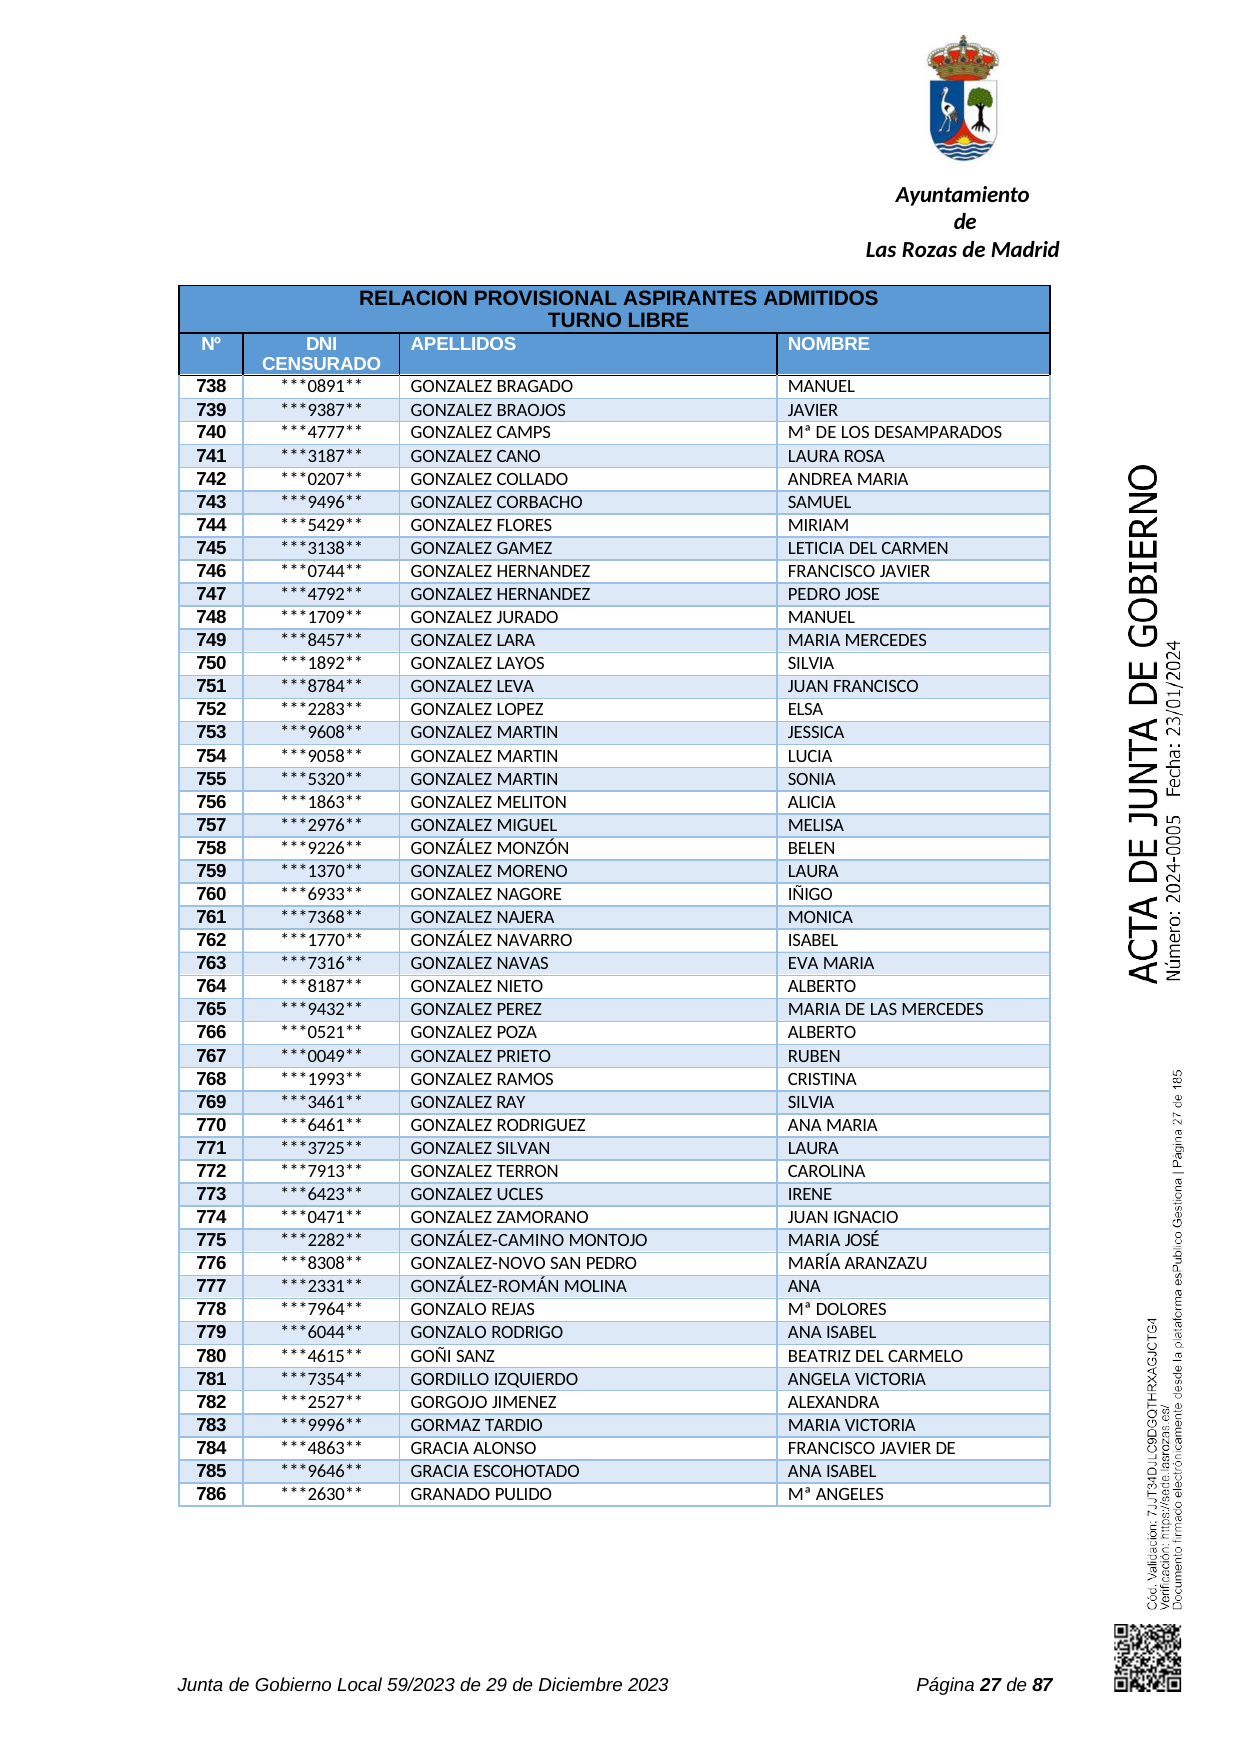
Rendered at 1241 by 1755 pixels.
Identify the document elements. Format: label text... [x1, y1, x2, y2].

table_cell ANA ISABEL [778, 1322, 1049, 1344]
table_cell Mª DOLORES [778, 1299, 1049, 1321]
table_cell ***9387** [244, 399, 399, 421]
table_cell 745 [180, 538, 242, 559]
table_cell GONZALEZ RAY [400, 1092, 776, 1113]
table_cell 739 [180, 399, 242, 421]
table_cell ***1770** [244, 930, 399, 951]
table_cell ALICIA [778, 792, 1049, 813]
table_cell ***7368** [244, 907, 399, 928]
table_cell SILVIA [778, 1092, 1049, 1113]
table_cell 742 [180, 468, 242, 490]
table_cell SAMUEL [778, 492, 1049, 513]
table_cell MARIA VICTORIA [778, 1415, 1049, 1436]
table_cell ***0207** [244, 468, 399, 490]
table_cell GONZALEZ UCLES [400, 1184, 776, 1205]
table_cell Nº [180, 334, 242, 374]
table_cell ANA [778, 1276, 1049, 1297]
table_cell ANA MARIA [778, 1115, 1049, 1136]
table_cell ***6461** [244, 1115, 399, 1136]
table_cell GONZALEZ NIETO [400, 976, 776, 998]
table_cell GONZALEZ MARTIN [400, 722, 776, 744]
table_cell GONZALEZ LOPEZ [400, 699, 776, 721]
table_cell GONZALEZ LEVA [400, 676, 776, 698]
table_cell DNI CENSURADO [244, 334, 399, 374]
table_cell ANGELA VICTORIA [778, 1368, 1049, 1390]
table_cell GONZALEZ MIGUEL [400, 815, 776, 836]
table_cell 757 [180, 815, 242, 836]
table_cell IRENE [778, 1184, 1049, 1205]
table_cell JESSICA [778, 722, 1049, 744]
table_cell ***8457** [244, 630, 399, 651]
table_cell 749 [180, 630, 242, 651]
table_cell ***3187** [244, 445, 399, 467]
table_cell ***4615** [244, 1345, 399, 1367]
table_cell GONZALO RODRIGO [400, 1322, 776, 1344]
table_cell ***5429** [244, 515, 399, 536]
table_cell ***1709** [244, 607, 399, 628]
table_cell MARIA JOSÉ [778, 1230, 1049, 1251]
table_cell 783 [180, 1415, 242, 1436]
table_cell GRACIA ALONSO [400, 1438, 776, 1459]
table_cell ***0471** [244, 1207, 399, 1228]
table_cell 770 [180, 1115, 242, 1136]
table_cell GONZALEZ MELITON [400, 792, 776, 813]
table_cell GONZALEZ NAVAS [400, 953, 776, 974]
table_cell GORGOJO JIMENEZ [400, 1391, 776, 1413]
table_cell 751 [180, 676, 242, 698]
table_cell 775 [180, 1230, 242, 1251]
table_cell GONZÁLEZ NAVARRO [400, 930, 776, 951]
table_cell 753 [180, 722, 242, 744]
table_cell MANUEL [778, 607, 1049, 628]
table_cell GONZALEZ MARTIN [400, 768, 776, 790]
table_cell CAROLINA [778, 1161, 1049, 1182]
table_cell 762 [180, 930, 242, 951]
table_cell GONZALEZ HERNANDEZ [400, 584, 776, 605]
table_cell GONZALEZ LAYOS [400, 653, 776, 674]
table_cell ***0744** [244, 561, 399, 582]
table_cell 771 [180, 1138, 242, 1159]
table_cell LAURA ROSA [778, 445, 1049, 467]
table_cell MIRIAM [778, 515, 1049, 536]
table_cell ***1993** [244, 1068, 399, 1090]
table_cell ***9646** [244, 1461, 399, 1482]
table_cell ***2331** [244, 1276, 399, 1297]
table_cell GONZALEZ FLORES [400, 515, 776, 536]
table_cell GORDILLO IZQUIERDO [400, 1368, 776, 1390]
table_cell 780 [180, 1345, 242, 1367]
table_cell Mª ANGELES [778, 1484, 1049, 1505]
table_cell ***2976** [244, 815, 399, 836]
table_cell 741 [180, 445, 242, 467]
table_cell 772 [180, 1161, 242, 1182]
table_cell GONZALEZ CAMPS [400, 422, 776, 444]
table_cell GONZALEZ NAJERA [400, 907, 776, 928]
table_cell 763 [180, 953, 242, 974]
table_cell GONZALEZ HERNANDEZ [400, 561, 776, 582]
table_cell 779 [180, 1322, 242, 1344]
table_cell GONZALEZ RODRIGUEZ [400, 1115, 776, 1136]
table_cell ***2282** [244, 1230, 399, 1251]
table_cell 746 [180, 561, 242, 582]
table_cell GONZALEZ BRAOJOS [400, 399, 776, 421]
table_cell 754 [180, 745, 242, 767]
table_cell ***0049** [244, 1045, 399, 1067]
table_cell RUBEN [778, 1045, 1049, 1067]
table_cell 767 [180, 1045, 242, 1067]
table_cell ***6423** [244, 1184, 399, 1205]
table_cell GONZALEZ PRIETO [400, 1045, 776, 1067]
table_cell GONZALEZ NAGORE [400, 884, 776, 905]
table_cell 738 [180, 376, 242, 398]
table_cell ALBERTO [778, 1022, 1049, 1044]
table_cell JAVIER [778, 399, 1049, 421]
table_cell MARIA DE LAS MERCEDES [778, 999, 1049, 1021]
table_cell GONZALEZ CANO [400, 445, 776, 467]
table_cell SILVIA [778, 653, 1049, 674]
table_cell GONZALEZ COLLADO [400, 468, 776, 490]
table_cell GONZALEZ GAMEZ [400, 538, 776, 559]
table_cell FRANCISCO JAVIER [778, 561, 1049, 582]
table_cell ***7913** [244, 1161, 399, 1182]
table_cell NOMBRE [778, 334, 1049, 374]
table_cell ***9496** [244, 492, 399, 513]
table_cell MARIA MERCEDES [778, 630, 1049, 651]
table_cell 744 [180, 515, 242, 536]
table_cell ***4863** [244, 1438, 399, 1459]
table_cell 759 [180, 861, 242, 882]
table_cell EVA MARIA [778, 953, 1049, 974]
table_cell GONZALEZ CORBACHO [400, 492, 776, 513]
table_cell GONZALEZ RAMOS [400, 1068, 776, 1090]
table_cell GONZALEZ ZAMORANO [400, 1207, 776, 1228]
table_cell ***8784** [244, 676, 399, 698]
table_cell GONZALEZ BRAGADO [400, 376, 776, 398]
table_cell ***4792** [244, 584, 399, 605]
table_cell ANDREA MARIA [778, 468, 1049, 490]
table_cell ***2630** [244, 1484, 399, 1505]
table_cell ***5320** [244, 768, 399, 790]
table_cell ***2283** [244, 699, 399, 721]
table_cell GONZALO REJAS [400, 1299, 776, 1321]
table_cell ALBERTO [778, 976, 1049, 998]
table_cell GONZALEZ PEREZ [400, 999, 776, 1021]
table_cell ALEXANDRA [778, 1391, 1049, 1413]
table_cell FRANCISCO JAVIER DE [778, 1438, 1049, 1459]
table_cell GRANADO PULIDO [400, 1484, 776, 1505]
table_cell GRACIA ESCOHOTADO [400, 1461, 776, 1482]
table_cell LUCIA [778, 745, 1049, 767]
table_cell BEATRIZ DEL CARMELO [778, 1345, 1049, 1367]
table_cell ***9608** [244, 722, 399, 744]
table_cell ***9226** [244, 838, 399, 859]
table_cell GONZALEZ SILVAN [400, 1138, 776, 1159]
table_cell ***9058** [244, 745, 399, 767]
table_cell JUAN FRANCISCO [778, 676, 1049, 698]
table_cell GOÑI SANZ [400, 1345, 776, 1367]
table_cell Mª DE LOS DESAMPARADOS [778, 422, 1049, 444]
table_cell ISABEL [778, 930, 1049, 951]
table_cell GORMAZ TARDIO [400, 1415, 776, 1436]
table_cell 784 [180, 1438, 242, 1459]
table_cell ***1370** [244, 861, 399, 882]
table_cell 769 [180, 1092, 242, 1113]
table_cell ***3138** [244, 538, 399, 559]
table_cell ELSA [778, 699, 1049, 721]
table_cell 760 [180, 884, 242, 905]
table_cell MANUEL [778, 376, 1049, 398]
table_cell 782 [180, 1391, 242, 1413]
table_cell ***4777** [244, 422, 399, 444]
table_cell BELEN [778, 838, 1049, 859]
table_cell ***7354** [244, 1368, 399, 1390]
table_cell GONZALEZ TERRON [400, 1161, 776, 1182]
table_cell GONZALEZ LARA [400, 630, 776, 651]
table_cell GONZÁLEZ-ROMÁN MOLINA [400, 1276, 776, 1297]
table_cell ***0891** [244, 376, 399, 398]
table_cell ***3461** [244, 1092, 399, 1113]
table_cell 777 [180, 1276, 242, 1297]
table_cell GONZALEZ POZA [400, 1022, 776, 1044]
table_cell ***1863** [244, 792, 399, 813]
table_cell ANA ISABEL [778, 1461, 1049, 1482]
table_cell ***1892** [244, 653, 399, 674]
table_cell ***9996** [244, 1415, 399, 1436]
table_cell 755 [180, 768, 242, 790]
table_cell 774 [180, 1207, 242, 1228]
table_cell 756 [180, 792, 242, 813]
table_cell IÑIGO [778, 884, 1049, 905]
table_cell 758 [180, 838, 242, 859]
table_cell MONICA [778, 907, 1049, 928]
table_cell GONZALEZ-NOVO SAN PEDRO [400, 1253, 776, 1274]
table_cell GONZALEZ MORENO [400, 861, 776, 882]
table_cell ***8308** [244, 1253, 399, 1274]
table_cell 740 [180, 422, 242, 444]
table_cell GONZALEZ MARTIN [400, 745, 776, 767]
table_cell ***8187** [244, 976, 399, 998]
table_cell LETICIA DEL CARMEN [778, 538, 1049, 559]
table_cell 750 [180, 653, 242, 674]
table_cell 778 [180, 1299, 242, 1321]
table_cell ***6933** [244, 884, 399, 905]
table_cell ***3725** [244, 1138, 399, 1159]
table_cell 752 [180, 699, 242, 721]
table_cell MELISA [778, 815, 1049, 836]
table_header RELACION PROVISIONAL ASPIRANTES ADMITIDOS TURNO LIBRE [180, 286, 1049, 332]
table_cell ***6044** [244, 1322, 399, 1344]
table_cell JUAN IGNACIO [778, 1207, 1049, 1228]
table_cell 773 [180, 1184, 242, 1205]
table_cell PEDRO JOSE [778, 584, 1049, 605]
table_cell GONZÁLEZ MONZÓN [400, 838, 776, 859]
table_cell 768 [180, 1068, 242, 1090]
table_cell 781 [180, 1368, 242, 1390]
table_cell 748 [180, 607, 242, 628]
table_cell 776 [180, 1253, 242, 1274]
table_cell ***0521** [244, 1022, 399, 1044]
table_cell LAURA [778, 861, 1049, 882]
table_cell MARÍA ARANZAZU [778, 1253, 1049, 1274]
table_cell 743 [180, 492, 242, 513]
table_cell 764 [180, 976, 242, 998]
table_cell CRISTINA [778, 1068, 1049, 1090]
table_cell 747 [180, 584, 242, 605]
table_cell 766 [180, 1022, 242, 1044]
table_cell 785 [180, 1461, 242, 1482]
table_cell ***2527** [244, 1391, 399, 1413]
table_cell 761 [180, 907, 242, 928]
table_cell APELLIDOS [400, 334, 776, 374]
table_cell ***9432** [244, 999, 399, 1021]
table_cell ***7964** [244, 1299, 399, 1321]
table_cell GONZÁLEZ-CAMINO MONTOJO [400, 1230, 776, 1251]
table_cell SONIA [778, 768, 1049, 790]
table_cell GONZALEZ JURADO [400, 607, 776, 628]
table_cell 765 [180, 999, 242, 1021]
table_cell ***7316** [244, 953, 399, 974]
table_cell 786 [180, 1484, 242, 1505]
table_cell LAURA [778, 1138, 1049, 1159]
